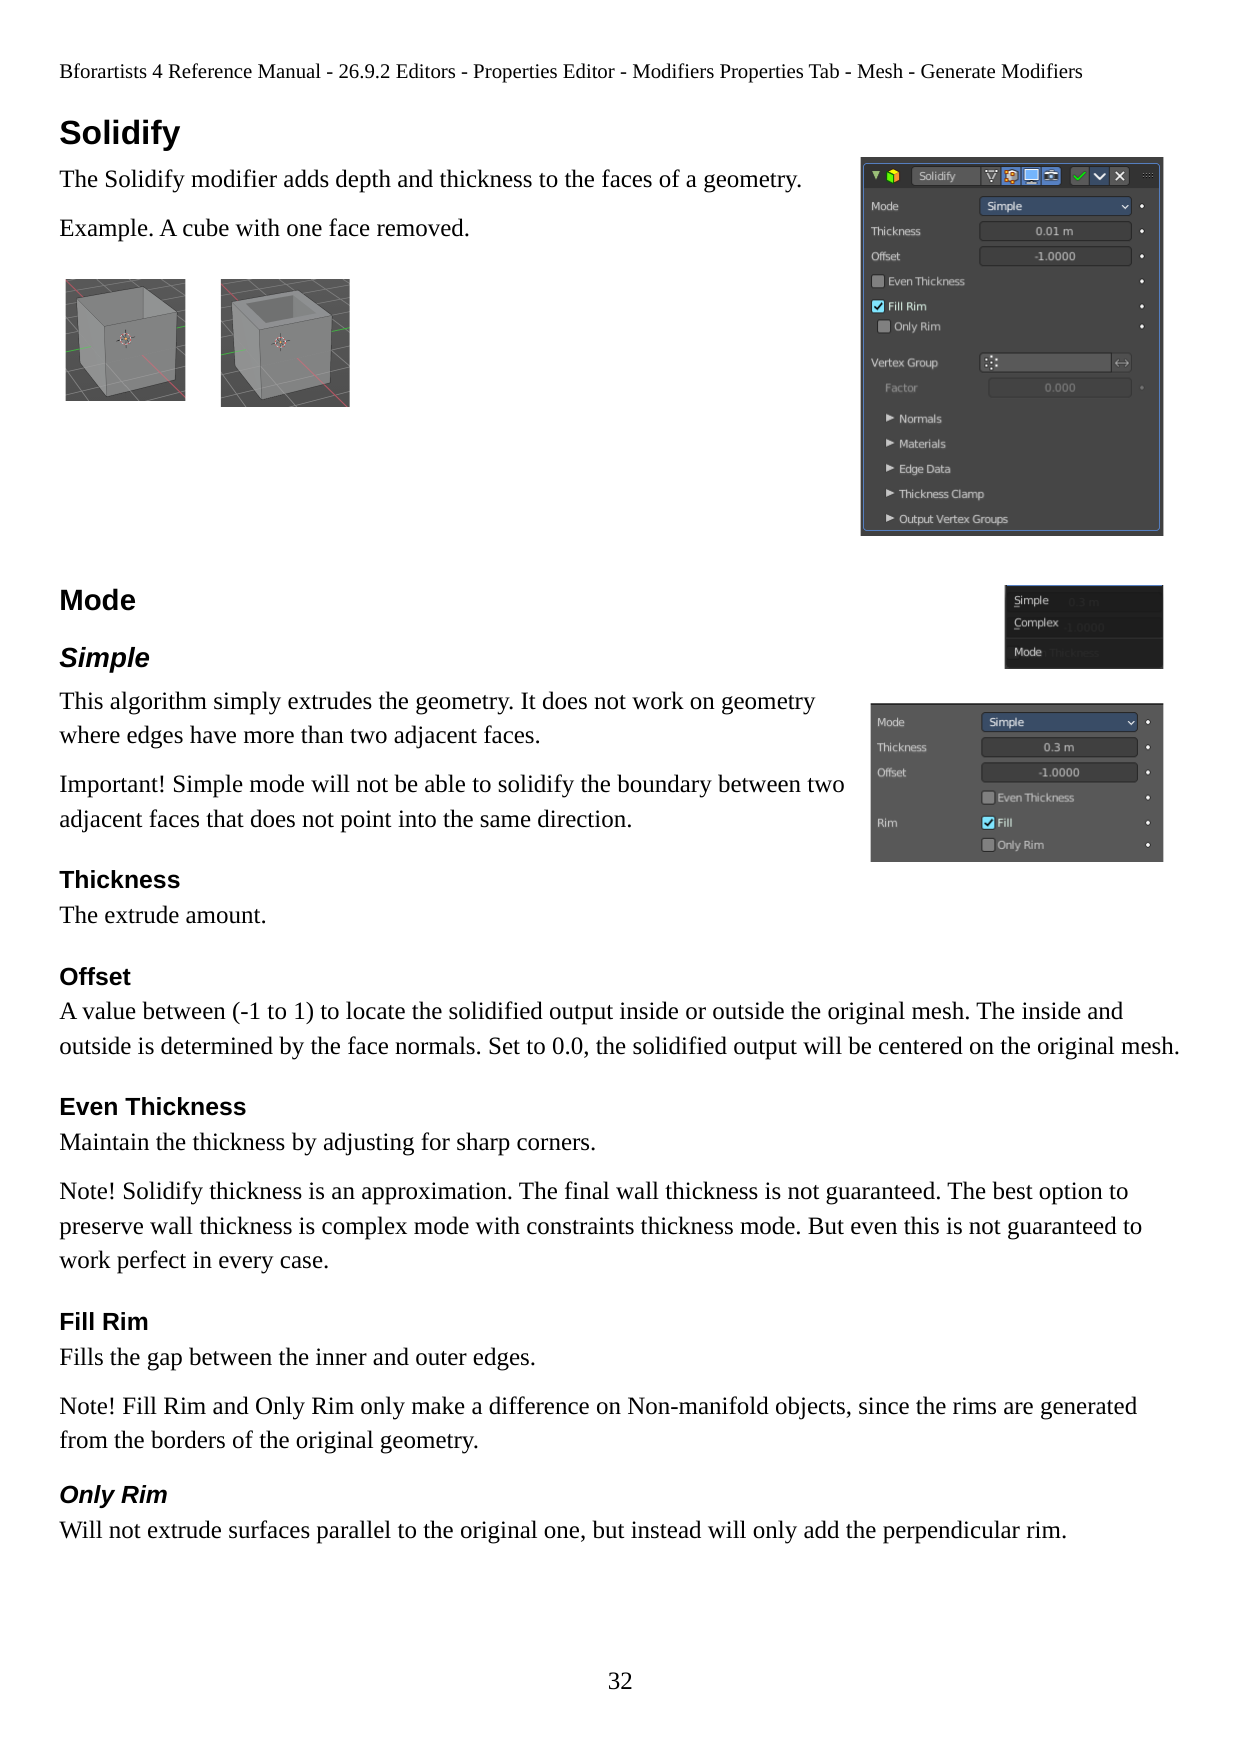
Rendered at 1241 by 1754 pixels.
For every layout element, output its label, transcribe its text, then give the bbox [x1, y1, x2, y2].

picture [1004, 585, 1164, 669]
text Note! Solidify thickness is an approximation. The final wall thickness is not guaranteed. The best option to preserve wall thickness is complex mode with constraints thickness mode. But even this is not guaranteed to work perfect in every case. [59, 1176, 1181, 1274]
picture [870, 703, 1164, 862]
text Note! Fill Rim and Only Rim only make a difference on Non-manifold objects, since the rims are generated from the borders of the original geometry. [59, 1391, 1181, 1454]
text Maintain the thickness by adjusting for sharp corners. [59, 1127, 1181, 1156]
text Fills the gap between the inner and outer edges. [59, 1342, 1181, 1370]
subtitle Simple [59, 641, 1181, 673]
subtitle Fill Rim [59, 1307, 1181, 1335]
text The Solidify modifier adds depth and thickness to the faces of a geometry. [59, 164, 860, 192]
text The extrude amount. [59, 900, 1181, 929]
subtitle Thickness [59, 865, 1181, 894]
text A value between (-1 to 1) to locate the solidified output inside or outside the original mesh. The inside and outside is determined by the face normals. Set to 0.0, the solidified output will be centered on the original mesh. [59, 996, 1181, 1060]
subtitle Only Rim [59, 1481, 1181, 1509]
text This algorithm simply extrudes the geometry. It does not work on geometry where edges have more than two adjacent faces. [59, 686, 1181, 749]
subtitle Mode [59, 583, 1181, 616]
subtitle Offset [59, 962, 1181, 990]
subtitle Even Thickness [59, 1092, 1181, 1121]
subtitle Solidify [59, 113, 1181, 151]
picture [220, 279, 350, 407]
text Will not extrude surfaces parallel to the original one, but instead will only add the perpendicular rim. [59, 1515, 1181, 1544]
picture [860, 157, 1164, 536]
picture [65, 279, 186, 401]
text Example. A cube with one face removed. [59, 213, 860, 242]
text Important! Simple mode will not be able to solidify the boundary between two adjacent faces that does not point into the same direction. [59, 769, 870, 832]
